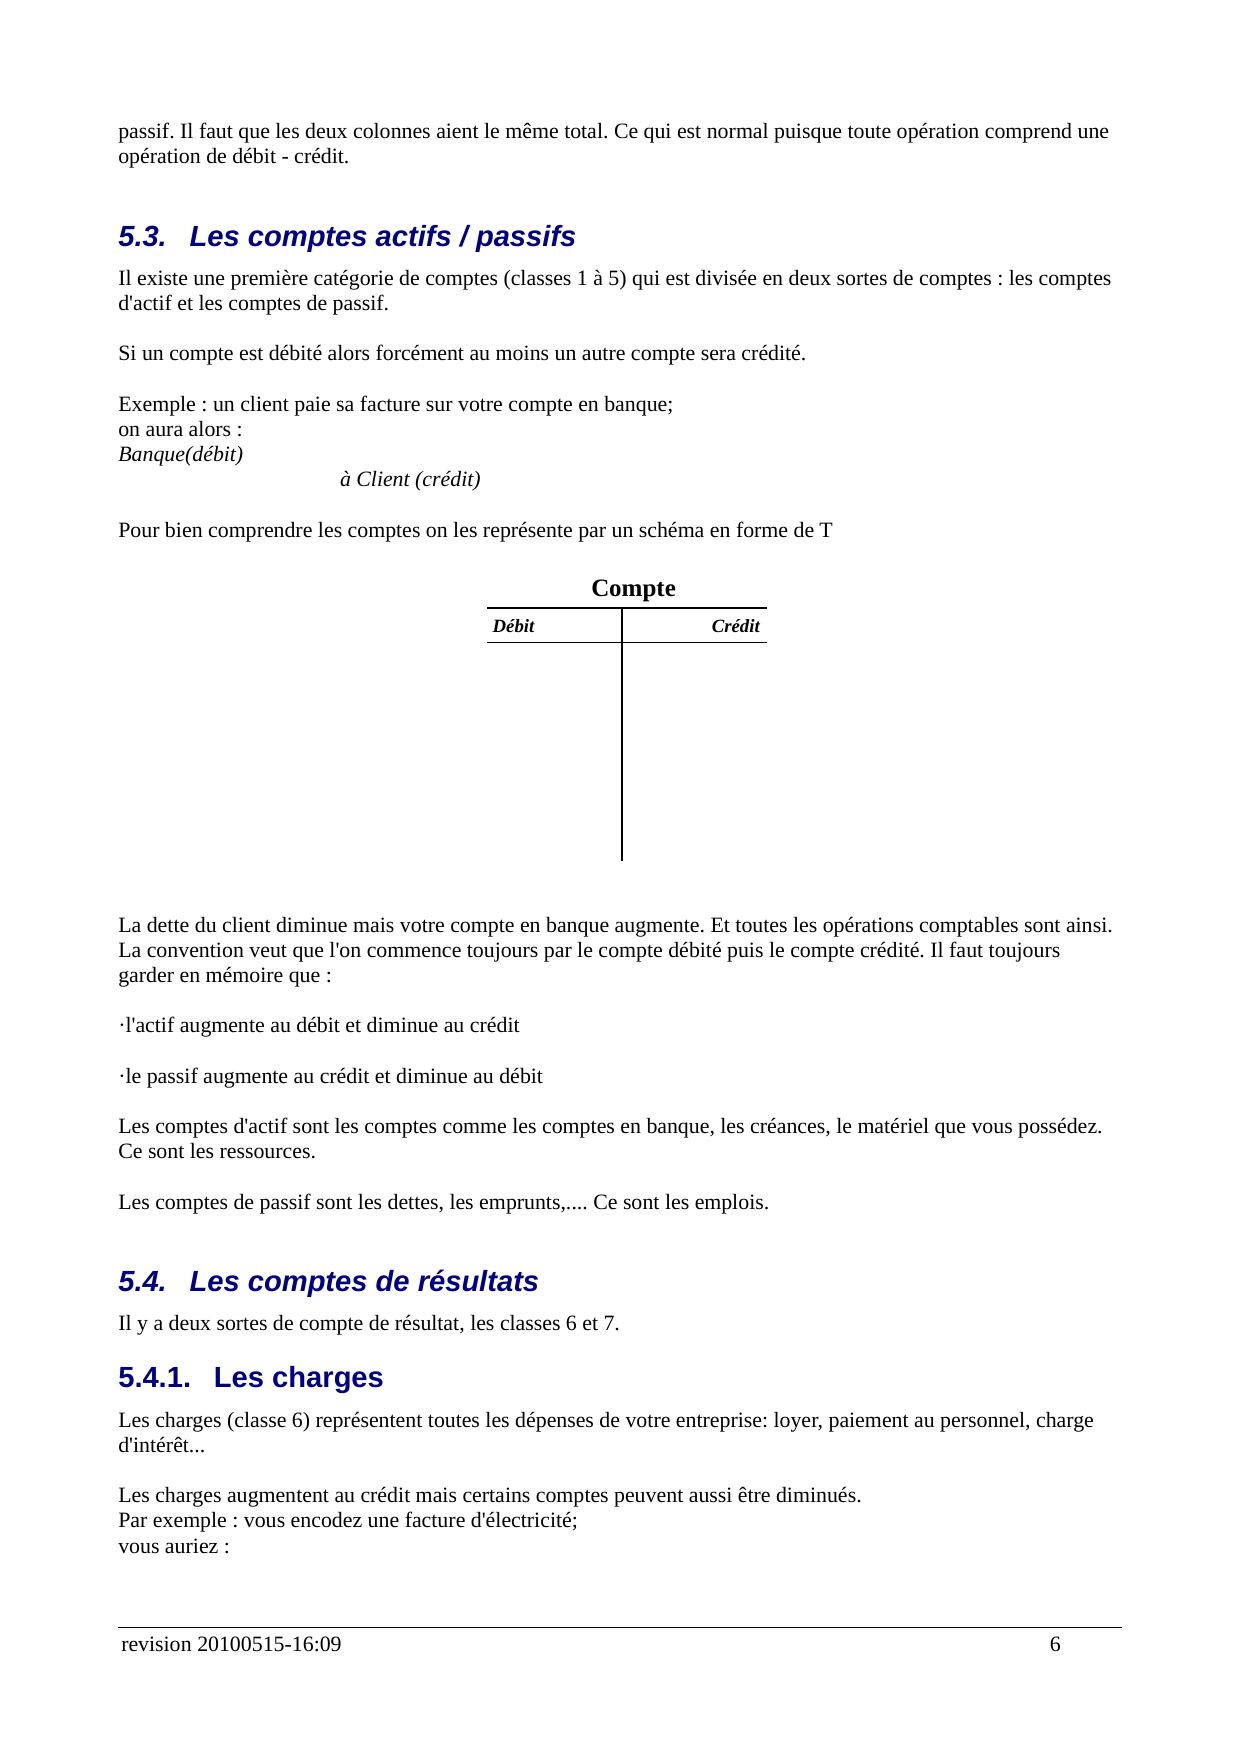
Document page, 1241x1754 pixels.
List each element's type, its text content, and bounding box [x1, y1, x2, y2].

table_header Compte [487, 567, 767, 607]
text Les comptes de passif sont les dettes, les emprunts,.... Ce sont les emplois. [118, 1189, 1122, 1214]
text ·l'actif augmente au débit et diminue au crédit [118, 1012, 1122, 1038]
text vous auriez : [118, 1533, 1122, 1558]
text Les charges augmentent au crédit mais certains comptes peuvent aussi être diminués. [118, 1482, 1122, 1507]
text La dette du client diminue mais votre compte en banque augmente. Et toutes les opérations comptables sont ainsi. La convention veut que l'on commence toujours par le compte débité puis le compte crédité. Il faut toujours garder en mémoire que : [118, 912, 1122, 987]
subtitle Les charges [118, 1361, 1122, 1394]
text Il y a deux sortes de compte de résultat, les classes 6 et 7. [118, 1310, 1122, 1336]
text Il existe une première catégorie de comptes (classes 1 à 5) qui est divisée en deux sortes de comptes : les comptes d'actif et les comptes de passif. [118, 265, 1125, 315]
text Exemple : un client paie sa facture sur votre compte en banque; [118, 391, 1122, 416]
table_cell [487, 643, 621, 861]
subtitle Les comptes de résultats [118, 1264, 1122, 1298]
text Les comptes d'actif sont les comptes comme les comptes en banque, les créances, le matériel que vous possédez. Ce sont les ressources. [118, 1113, 1122, 1164]
text Les charges (classe 6) représentent toutes les dépenses de votre entreprise: loyer, paiement au personnel, charge d'intérêt... [118, 1407, 1122, 1457]
text on aura alors : [118, 416, 1122, 441]
text à Client (crédit) [118, 466, 1122, 492]
subtitle Les comptes actifs / passifs [118, 219, 1122, 252]
text Pour bien comprendre les comptes on les représente par un schéma en forme de T [118, 517, 1122, 542]
table_cell Crédit [623, 609, 767, 642]
text passif. Il faut que les deux colonnes aient le même total. Ce qui est normal puisque toute opération comprend une opération de débit - crédit. [118, 118, 1122, 168]
table_cell [623, 643, 767, 861]
text Par exemple : vous encodez une facture d'électricité; [118, 1507, 1122, 1533]
text Banque(débit) [118, 441, 1122, 466]
text Si un compte est débité alors forcément au moins un autre compte sera crédité. [118, 340, 1122, 366]
table_cell Débit [487, 609, 621, 642]
text ·le passif augmente au crédit et diminue au débit [118, 1063, 1122, 1088]
